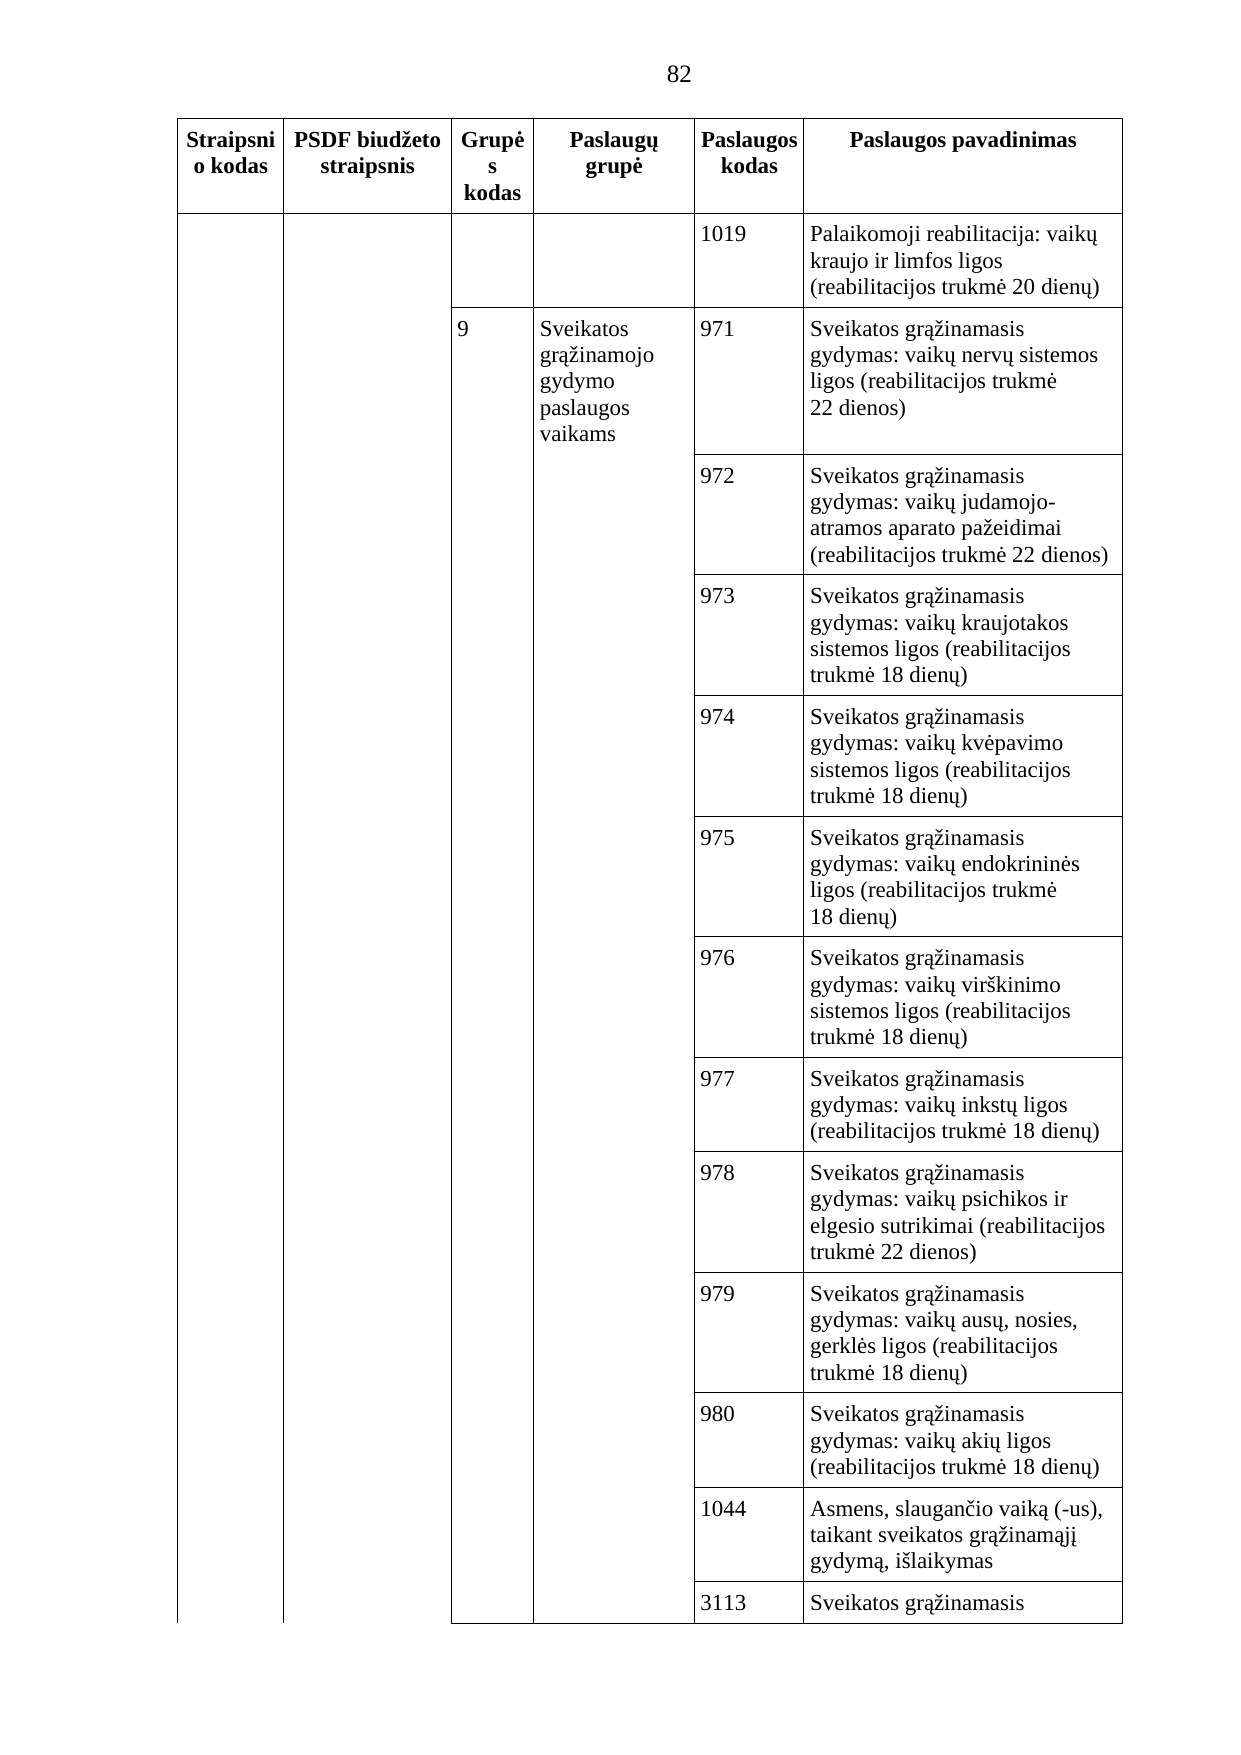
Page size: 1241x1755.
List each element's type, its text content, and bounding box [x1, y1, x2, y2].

table_cell [534, 574, 694, 695]
table_cell 974 [695, 696, 803, 816]
table_header Paslaugų grupė [534, 119, 694, 212]
table_cell Asmens, slaugančio vaiką (-us), taikant sveikatos grąžinamąjį gydymą, išlaikymas [804, 1488, 1122, 1581]
table_header Grupės kodas [452, 119, 533, 212]
table_cell [452, 936, 533, 1057]
table_header PSDF biudžeto straipsnis [284, 119, 451, 212]
table_cell [452, 695, 533, 816]
table_cell [534, 214, 694, 307]
table_cell Sveikatos grąžinamasis gydymas: vaikų kraujotakos sistemos ligos (reabilitacijos trukmė 18 dienų) [804, 575, 1122, 695]
table_cell Palaikomoji reabilitacija: vaikų kraujo ir limfos ligos (reabilitacijos trukmė 20 dienų) [804, 214, 1122, 307]
table_cell [452, 1487, 533, 1622]
table_cell [284, 1581, 451, 1622]
table_cell [178, 936, 283, 1057]
table_cell [534, 816, 694, 936]
table_cell Sveikatos grąžinamasis gydymas: vaikų psichikos ir elgesio sutrikimai (reabilitacijos trukmė 22 dienos) [804, 1152, 1122, 1272]
table_cell 9 [452, 308, 533, 454]
table_cell 979 [695, 1273, 803, 1392]
table_cell [534, 695, 694, 816]
table_cell 975 [695, 817, 803, 936]
table_cell 1019 [695, 214, 803, 307]
table_cell [534, 1392, 694, 1487]
table_cell 972 [695, 455, 803, 574]
table_cell Sveikatos grąžinamasis gydymas: vaikų inkstų ligos (reabilitacijos trukmė 18 dienų) [804, 1058, 1122, 1151]
table_cell [452, 1272, 533, 1392]
table_cell [452, 214, 533, 307]
table_cell Sveikatos grąžinamasis [804, 1582, 1122, 1622]
table_cell [284, 307, 451, 454]
table_cell [178, 214, 283, 307]
table_cell [452, 1057, 533, 1151]
table_cell [534, 1151, 694, 1272]
table_cell [284, 1151, 451, 1272]
table_cell 971 [695, 308, 803, 454]
table_cell [178, 695, 283, 816]
table_cell [452, 454, 533, 574]
table_cell [178, 574, 283, 695]
table_cell [534, 1057, 694, 1151]
table_cell [452, 1151, 533, 1272]
table_cell [284, 1392, 451, 1487]
table_cell 977 [695, 1058, 803, 1151]
table_cell 976 [695, 937, 803, 1057]
table_cell Sveikatos grąžinamasis gydymas: vaikų ausų, nosies, gerklės ligos (reabilitacijos trukmė 18 dienų) [804, 1273, 1122, 1392]
table_cell [452, 816, 533, 936]
table_cell 1044 [695, 1488, 803, 1581]
table_cell [284, 574, 451, 695]
table_cell [284, 695, 451, 816]
table_cell [452, 574, 533, 695]
table_cell 980 [695, 1393, 803, 1487]
table_cell [284, 454, 451, 574]
table_cell 978 [695, 1152, 803, 1272]
table_cell [178, 1057, 283, 1151]
table_cell [178, 1151, 283, 1272]
table_header Paslaugos kodas [695, 119, 803, 212]
table_cell [534, 936, 694, 1057]
table_cell Sveikatos grąžinamasis gydymas: vaikų kvėpavimo sistemos ligos (reabilitacijos trukmė 18 dienų) [804, 696, 1122, 816]
table_cell [284, 214, 451, 307]
table_cell [178, 1581, 283, 1622]
table_cell Sveikatos grąžinamasis gydymas: vaikų nervų sistemos ligos (reabilitacijos trukmė 22 dienos) [804, 308, 1122, 454]
table_cell Sveikatos grąžinamasis gydymas: vaikų akių ligos (reabilitacijos trukmė 18 dienų) [804, 1393, 1122, 1487]
table_cell [178, 454, 283, 574]
table_cell [284, 1057, 451, 1151]
table_header Straipsnio kodas [178, 119, 283, 212]
table_cell Sveikatos grąžinamojo gydymo paslaugos vaikams [534, 308, 694, 454]
table_cell Sveikatos grąžinamasis gydymas: vaikų judamojo-atramos aparato pažeidimai (reabilitacijos trukmė 22 dienos) [804, 455, 1122, 574]
table_cell [284, 936, 451, 1057]
table_header Paslaugos pavadinimas [804, 119, 1122, 212]
table_cell [178, 1487, 283, 1581]
table_cell 973 [695, 575, 803, 695]
table_cell [284, 1272, 451, 1392]
table_cell Sveikatos grąžinamasis gydymas: vaikų virškinimo sistemos ligos (reabilitacijos trukmė 18 dienų) [804, 937, 1122, 1057]
table_cell [178, 307, 283, 454]
table_cell [178, 816, 283, 936]
table_cell 3113 [695, 1582, 803, 1622]
table_cell [178, 1392, 283, 1487]
table_cell Sveikatos grąžinamasis gydymas: vaikų endokrininės ligos (reabilitacijos trukmė 18 dienų) [804, 817, 1122, 936]
table_cell [452, 1392, 533, 1487]
table_cell [534, 1487, 694, 1622]
table_cell [178, 1272, 283, 1392]
table_cell [534, 454, 694, 574]
table_cell [284, 816, 451, 936]
table_cell [534, 1272, 694, 1392]
table_cell [284, 1487, 451, 1581]
